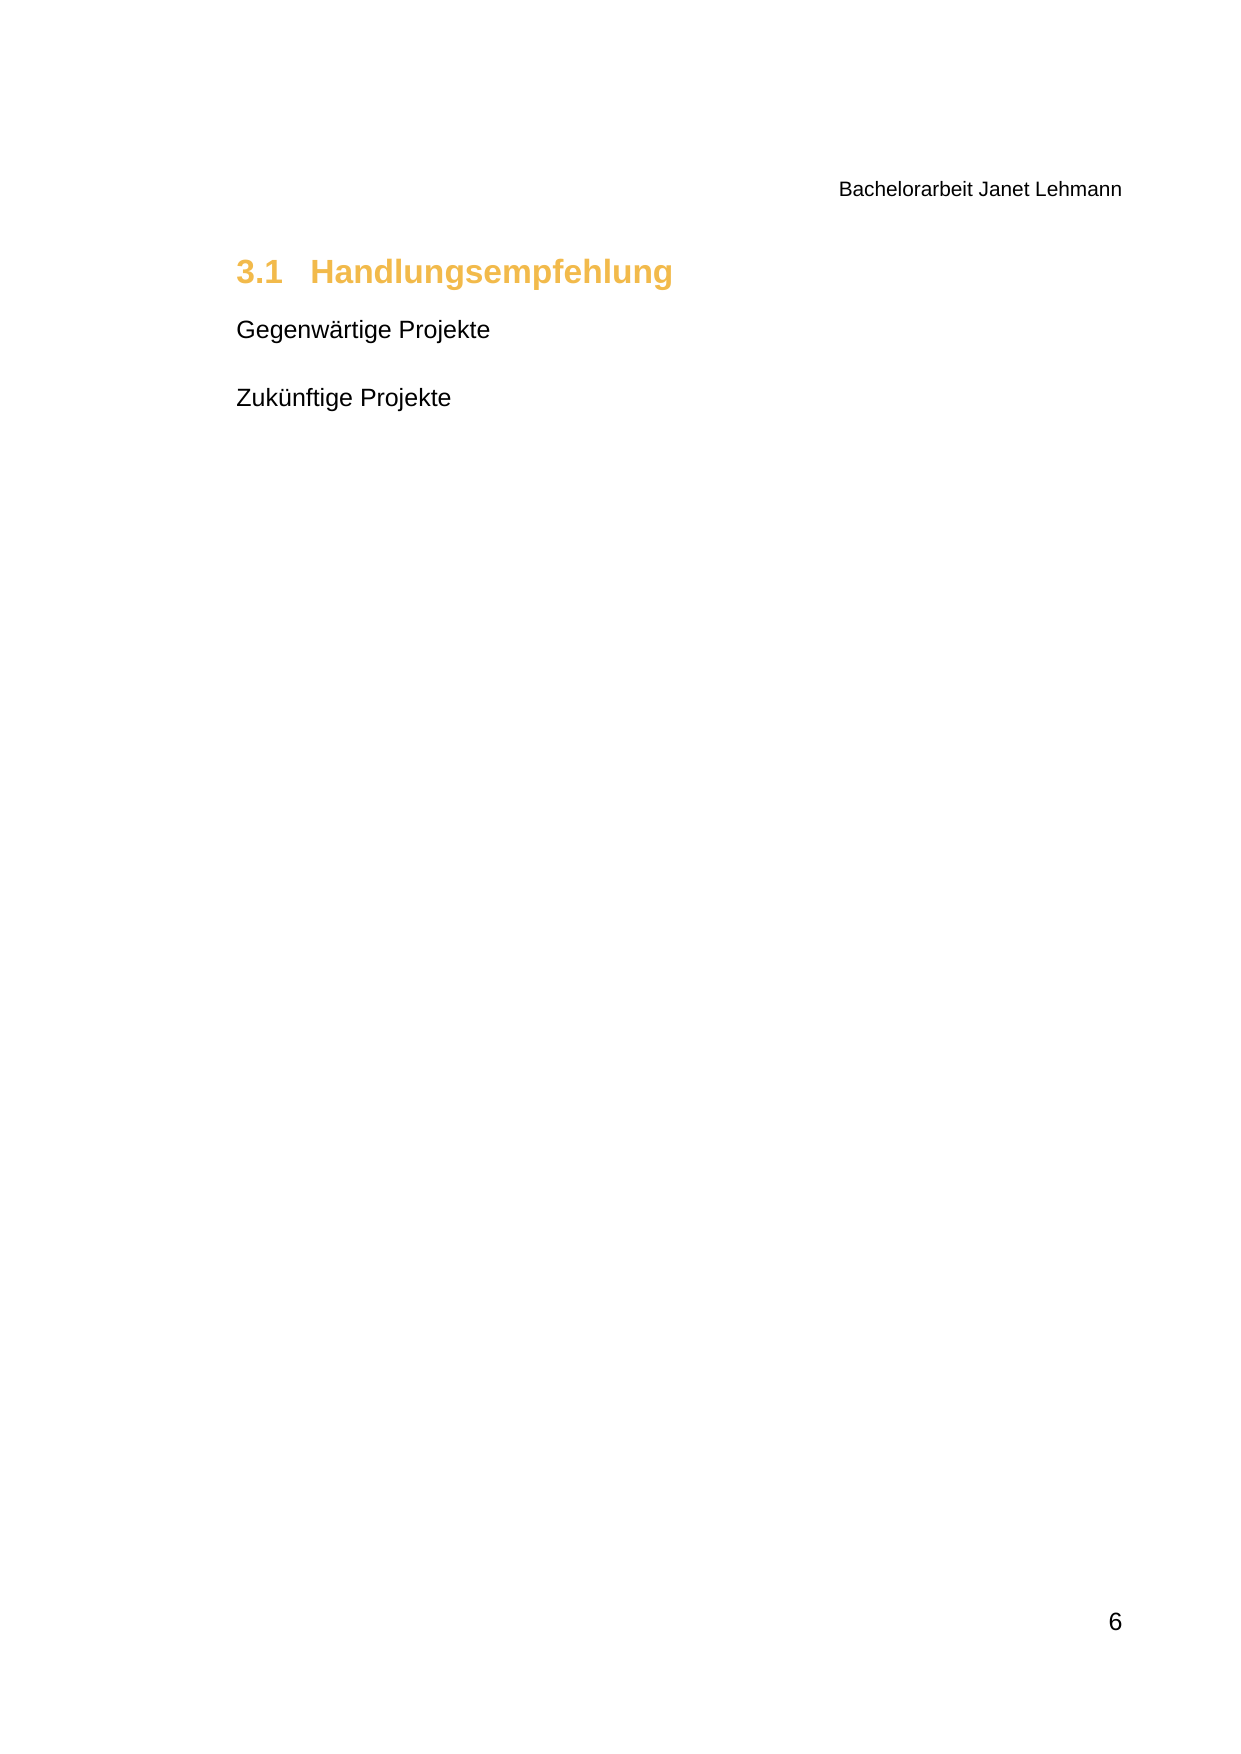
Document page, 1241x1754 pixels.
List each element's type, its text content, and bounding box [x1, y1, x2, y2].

subtitle Handlungsempfehlung [236, 251, 1122, 290]
text Gegenwärtige Projekte [236, 315, 1122, 344]
text Zukünftige Projekte [236, 383, 1122, 412]
